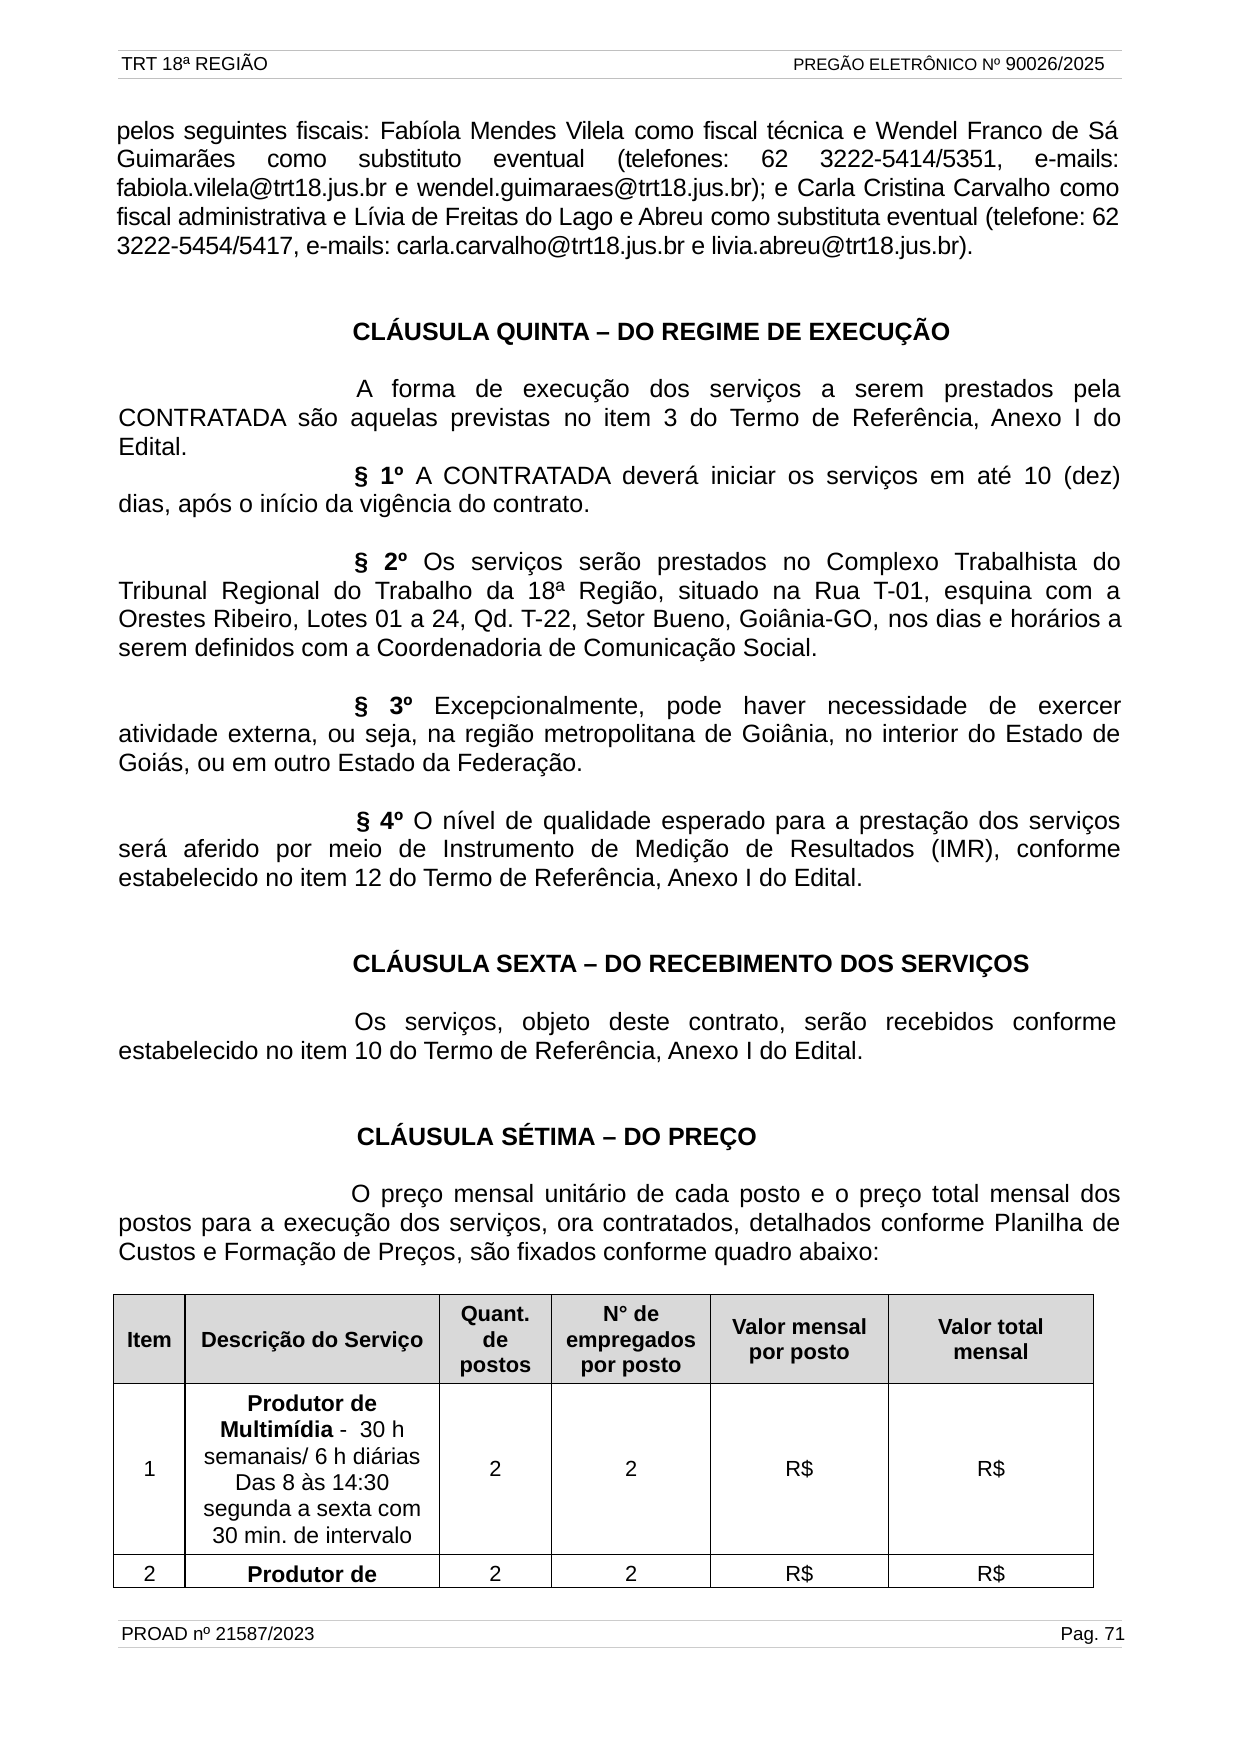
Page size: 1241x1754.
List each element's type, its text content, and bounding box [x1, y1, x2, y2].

table_cell R$ [889, 1384, 1093, 1554]
text Os serviços, objeto deste contrato, serão recebidos conforme estabelecido no item 10 do Termo de Referência, Anexo I do Edital. [118, 1007, 1117, 1064]
table_header Descrição do Serviço [186, 1295, 439, 1383]
text O preço mensal unitário de cada posto e o preço total mensal dos postos para a execução dos serviços, ora contratados, detalhados conforme Planilha de Custos e Formação de Preços, são fixados conforme quadro abaixo: [118, 1179, 1122, 1266]
table_cell R$ [711, 1384, 888, 1554]
table_cell 2 [552, 1555, 710, 1587]
table_header N° de empregados por posto [552, 1295, 710, 1383]
table_header Item [114, 1295, 184, 1383]
table_cell Produtor de [186, 1555, 439, 1587]
table_cell 2 [552, 1384, 710, 1554]
text A forma de execução dos serviços a serem prestados pela CONTRATADA são aquelas previstas no item 3 do Termo de Referência, Anexo I do Edital. [118, 374, 1122, 461]
table_cell Produtor de Multimídia - 30 h semanais/ 6 h diárias Das 8 às 14:30 segunda a sexta com 30 min. de intervalo [186, 1384, 439, 1554]
text § 3º Excepcionalmente, pode haver necessidade de exercer atividade externa, ou seja, na região metropolitana de Goiânia, no interior do Estado de Goiás, ou em outro Estado da Federação. [118, 691, 1122, 777]
table_header Quant. de postos [440, 1295, 551, 1383]
text § 4º O nível de qualidade esperado para a prestação dos serviços será aferido por meio de Instrumento de Medição de Resultados (IMR), conforme estabelecido no item 12 do Termo de Referência, Anexo I do Edital. [118, 806, 1122, 892]
text § 1º A CONTRATADA deverá iniciar os serviços em até 10 (dez) dias, após o início da vigência do contrato. [118, 461, 1122, 518]
table_cell 1 [114, 1384, 184, 1554]
table_cell 2 [440, 1384, 551, 1554]
text pelos seguintes fiscais: Fabíola Mendes Vilela como fiscal técnica e Wendel Franco de Sá Guimarães como substituto eventual (telefones: 62 3222-5414/5351, e-mails: fabiola.vilela@trt18.jus.br e wendel.guimaraes@trt18.jus.br); e Carla Cristina Carvalho como fiscal administrativa e Lívia de Freitas do Lago e Abreu como substituta eventual (telefone: 62 3222-5454/5417, e-mails: carla.carvalho@trt18.jus.br e livia.abreu@trt18.jus.br). [116, 116, 1119, 259]
text CLÁUSULA QUINTA – DO REGIME DE EXECUÇÃO [118, 317, 1122, 346]
text § 2º Os serviços serão prestados no Complexo Trabalhista do Tribunal Regional do Trabalho da 18ª Região, situado na Rua T-01, esquina com a Orestes Ribeiro, Lotes 01 a 24, Qd. T-22, Setor Bueno, Goiânia-GO, nos dias e horários a serem definidos com a Coordenadoria de Comunicação Social. [118, 547, 1122, 662]
text CLÁUSULA SEXTA – DO RECEBIMENTO DOS SERVIÇOS [118, 949, 1122, 978]
table_header Valor mensal por posto [711, 1295, 888, 1383]
table_cell 2 [440, 1555, 551, 1587]
table_cell R$ [711, 1555, 888, 1587]
table_header Valor total mensal [889, 1295, 1093, 1383]
text CLÁUSULA SÉTIMA – DO PREÇO [118, 1122, 1122, 1151]
table_cell 2 [114, 1555, 184, 1587]
table_cell R$ [889, 1555, 1093, 1587]
